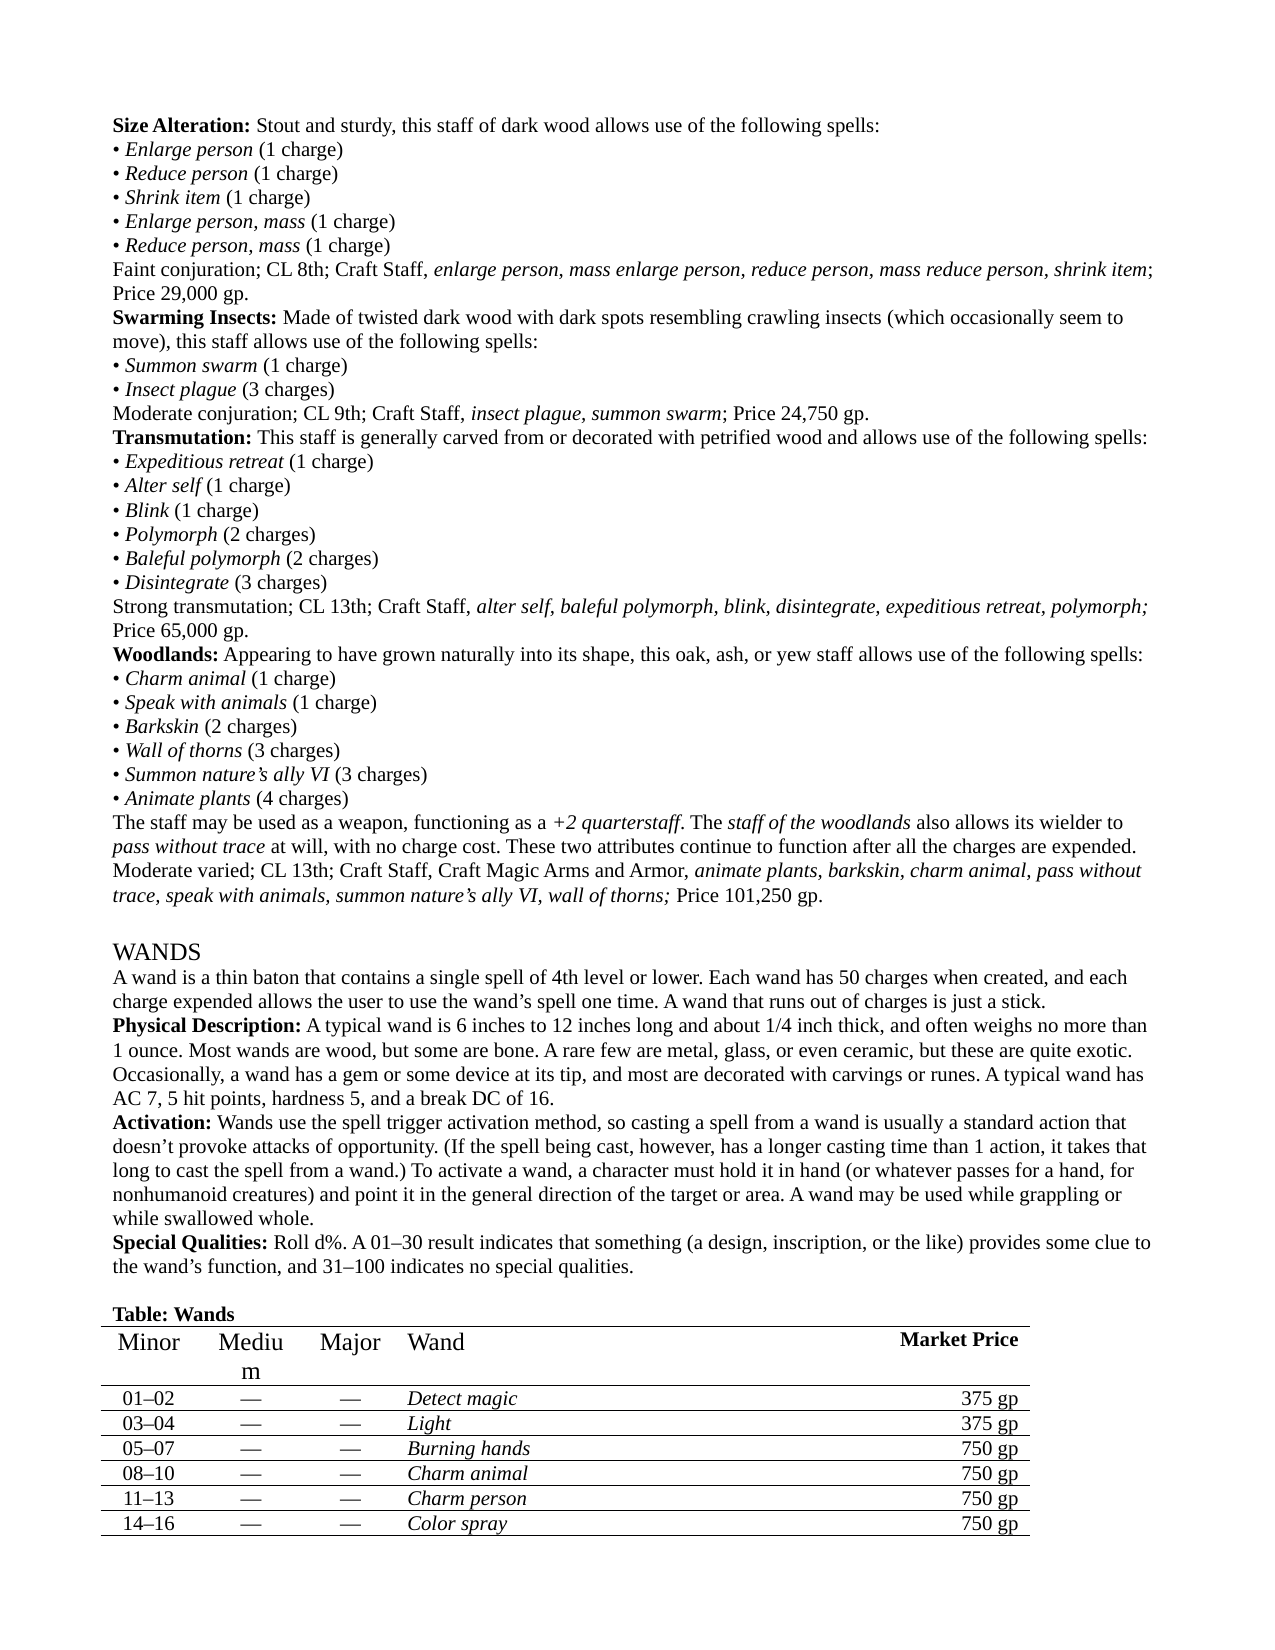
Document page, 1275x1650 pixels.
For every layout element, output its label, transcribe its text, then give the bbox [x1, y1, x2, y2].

text WANDS [112, 937, 1162, 965]
text • Summon nature’s ally VI (3 charges) [112, 762, 1162, 786]
table_cell 375 gp [863, 1411, 1030, 1435]
text Moderate varied; CL 13th; Craft Staff, Craft Magic Arms and Armor, animate plants, barkskin, charm animal, pass without trace, speak with animals, summon nature’s ally VI, wall of thorns; Price 101,250 gp. [112, 858, 1162, 907]
table_cell — [305, 1436, 395, 1460]
text Swarming Insects: Made of twisted dark wood with dark spots resembling crawling insects (which occasionally seem to move), this staff allows use of the following spells: [112, 305, 1162, 353]
text • Polymorph (2 charges) [112, 522, 1162, 546]
text • Charm animal (1 charge) [112, 666, 1162, 690]
table_cell 11–13 [101, 1486, 196, 1510]
text Strong transmutation; CL 13th; Craft Staff, alter self, baleful polymorph, blink, disintegrate, expeditious retreat, polymorph; Price 65,000 gp. [112, 594, 1162, 642]
text • Alter self (1 charge) [112, 473, 1162, 497]
text • Expeditious retreat (1 charge) [112, 449, 1162, 473]
table_cell Burning hands [395, 1436, 862, 1460]
text • Insect plague (3 charges) [112, 377, 1162, 401]
table_cell — [196, 1461, 305, 1485]
table_cell Minor [101, 1327, 196, 1385]
table_cell Charm person [395, 1486, 862, 1510]
table_cell — [305, 1386, 395, 1410]
table_cell 750 gp [863, 1436, 1030, 1460]
table_cell 01–02 [101, 1386, 196, 1410]
text • Enlarge person (1 charge) [112, 137, 1162, 161]
table_cell — [305, 1486, 395, 1510]
text Faint conjuration; CL 8th; Craft Staff, enlarge person, mass enlarge person, reduce person, mass reduce person, shrink item; Price 29,000 gp. [112, 257, 1162, 305]
text • Barkskin (2 charges) [112, 714, 1162, 738]
text A wand is a thin baton that contains a single spell of 4th level or lower. Each wand has 50 charges when created, and each charge expended allows the user to use the wand’s spell one time. A wand that runs out of charges is just a stick. [112, 965, 1162, 1013]
text Moderate conjuration; CL 9th; Craft Staff, insect plague, summon swarm; Price 24,750 gp. [112, 401, 1162, 425]
table_cell Light [395, 1411, 862, 1435]
table_cell Charm animal [395, 1461, 862, 1485]
table_cell 05–07 [101, 1436, 196, 1460]
table_cell — [305, 1461, 395, 1485]
table_cell Detect magic [395, 1386, 862, 1410]
text • Reduce person (1 charge) [112, 161, 1162, 185]
text Woodlands: Appearing to have grown naturally into its shape, this oak, ash, or yew staff allows use of the following spells: [112, 642, 1162, 666]
table_cell — [196, 1436, 305, 1460]
text • Wall of thorns (3 charges) [112, 738, 1162, 762]
table_cell Medium [196, 1327, 305, 1385]
text Transmutation: This staff is generally carved from or decorated with petrified wood and allows use of the following spells: [112, 425, 1162, 449]
text • Disintegrate (3 charges) [112, 570, 1162, 594]
table_cell — [196, 1511, 305, 1535]
text Special Qualities: Roll d%. A 01–30 result indicates that something (a design, inscription, or the like) provides some clue to the wand’s function, and 31–100 indicates no special qualities. [112, 1230, 1162, 1278]
text Activation: Wands use the spell trigger activation method, so casting a spell from a wand is usually a standard action that doesn’t provoke attacks of opportunity. (If the spell being cast, however, has a longer casting time than 1 action, it takes that long to cast the spell from a wand.) To activate a wand, a character must hold it in hand (or whatever passes for a hand, for nonhumanoid creatures) and point it in the general direction of the target or area. A wand may be used while grappling or while swallowed whole. [112, 1110, 1162, 1230]
table_cell Market Price [863, 1327, 1030, 1385]
table_cell 750 gp [863, 1461, 1030, 1485]
table_cell — [305, 1411, 395, 1435]
table_cell — [305, 1511, 395, 1535]
table_cell Wand [395, 1327, 862, 1385]
text The staff may be used as a weapon, functioning as a +2 quarterstaff. The staff of the woodlands also allows its wielder to pass without trace at will, with no charge cost. These two attributes continue to function after all the charges are expended. [112, 810, 1162, 858]
text • Baleful polymorph (2 charges) [112, 546, 1162, 570]
table_cell Color spray [395, 1511, 862, 1535]
table_cell — [196, 1411, 305, 1435]
text • Enlarge person, mass (1 charge) [112, 209, 1162, 233]
table_cell 750 gp [863, 1511, 1030, 1535]
text • Animate plants (4 charges) [112, 786, 1162, 810]
table_cell 03–04 [101, 1411, 196, 1435]
table_cell Major [305, 1327, 395, 1385]
table_header Table: Wands [101, 1302, 1030, 1326]
table_cell 08–10 [101, 1461, 196, 1485]
text • Summon swarm (1 charge) [112, 353, 1162, 377]
table_cell 14–16 [101, 1511, 196, 1535]
text • Blink (1 charge) [112, 497, 1162, 522]
text • Reduce person, mass (1 charge) [112, 233, 1162, 257]
text Physical Description: A typical wand is 6 inches to 12 inches long and about 1/4 inch thick, and often weighs no more than 1 ounce. Most wands are wood, but some are bone. A rare few are metal, glass, or even ceramic, but these are quite exotic. Occasionally, a wand has a gem or some device at its tip, and most are decorated with carvings or runes. A typical wand has AC 7, 5 hit points, hardness 5, and a break DC of 16. [112, 1013, 1162, 1110]
text Size Alteration: Stout and sturdy, this staff of dark wood allows use of the following spells: [112, 112, 1162, 137]
text • Speak with animals (1 charge) [112, 690, 1162, 714]
table_cell — [196, 1386, 305, 1410]
table_cell 375 gp [863, 1386, 1030, 1410]
text • Shrink item (1 charge) [112, 185, 1162, 209]
table_cell 750 gp [863, 1486, 1030, 1510]
table_cell — [196, 1486, 305, 1510]
